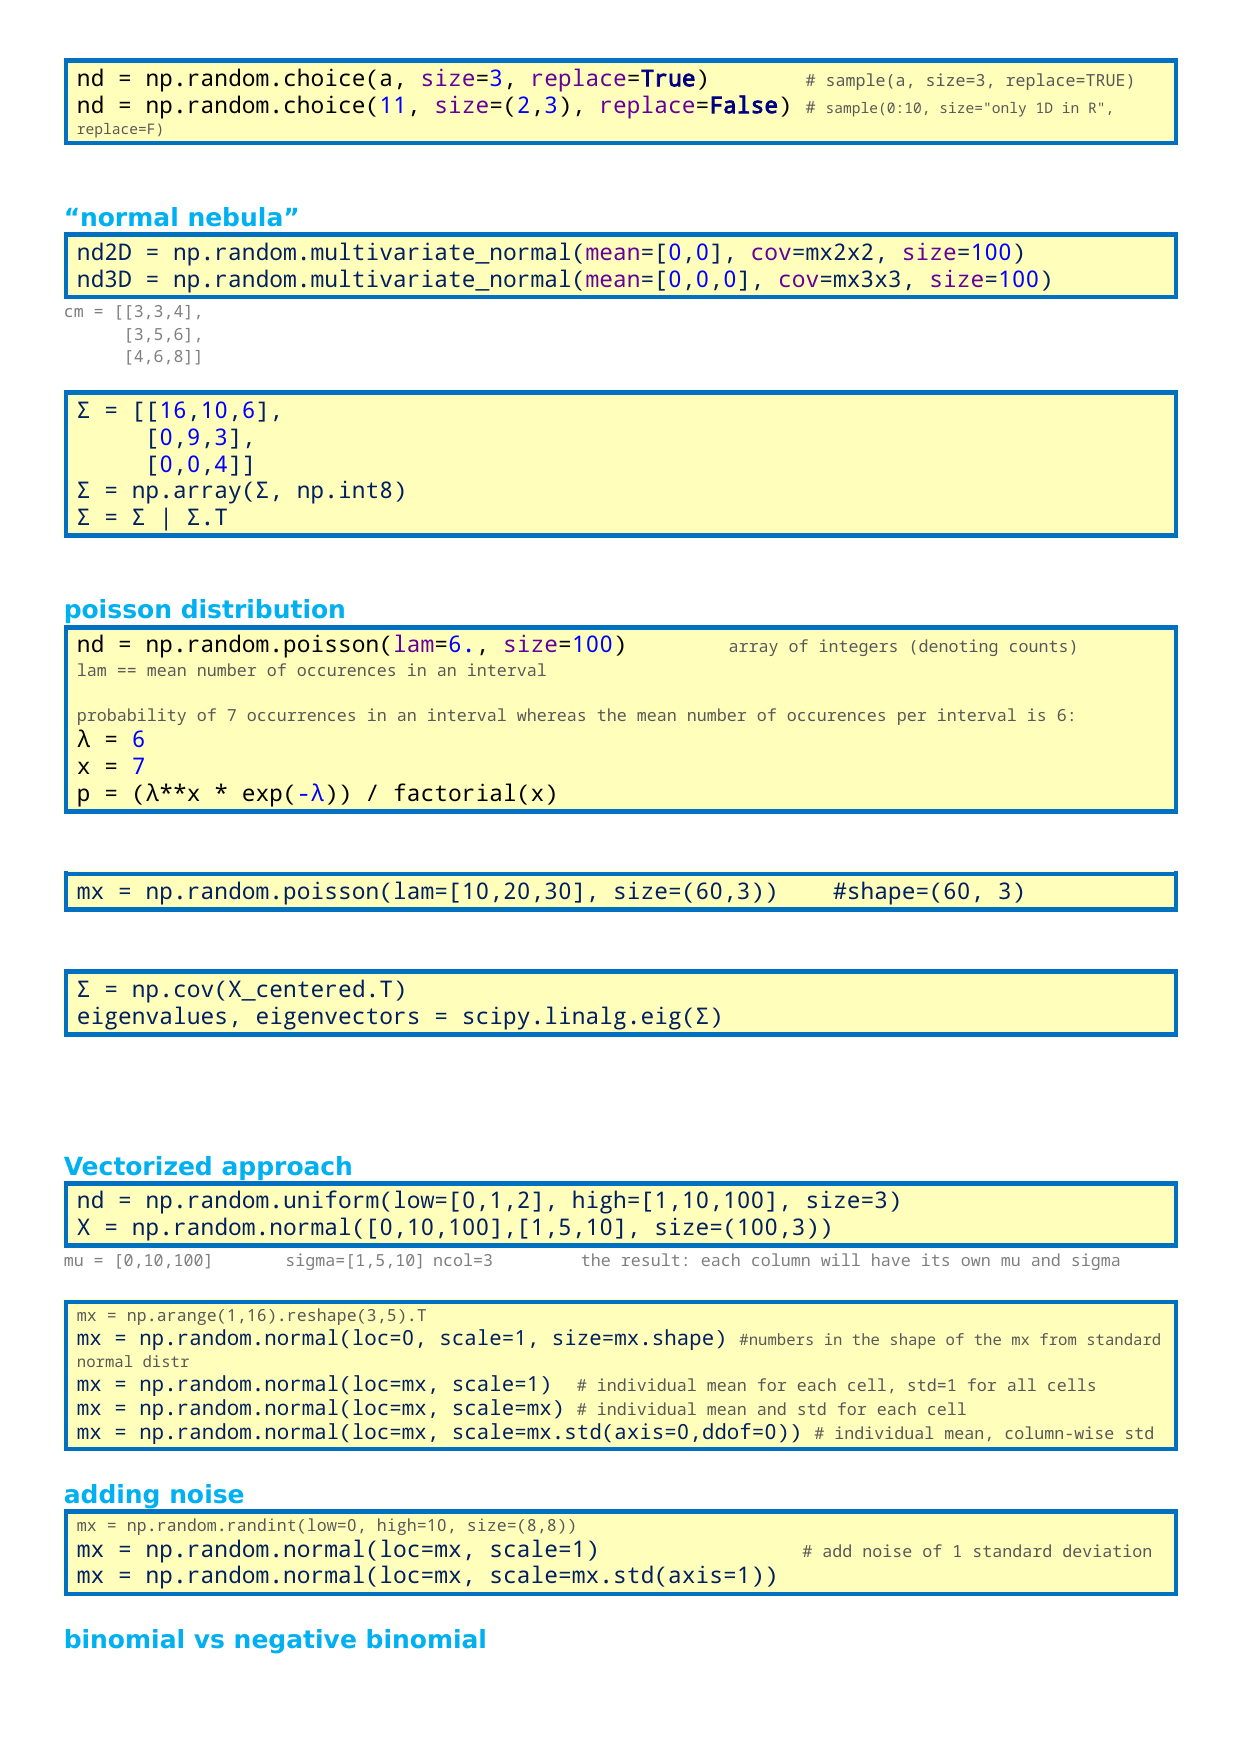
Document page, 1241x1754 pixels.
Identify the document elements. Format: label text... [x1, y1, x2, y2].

text mx = np.arange(1,16).reshape(3,5).T [68, 1304, 1174, 1319]
text cm = [[3,3,4], [63, 299, 1178, 322]
text Σ = [[16,10,6], [0,9,3], [0,0,4]] Σ = np.array(Σ, np.int8) Σ = Σ | Σ.T [68, 395, 1174, 533]
text mx = np.random.normal(loc=mx, scale=1) # add noise of 1 standard deviation [68, 1529, 1174, 1556]
text nd = np.random.uniform(low=[0,1,2], high=[1,10,100], size=3) [68, 1186, 1174, 1208]
text mx = np.random.poisson(lam=[10,20,30], size=(60,3)) #shape=(60, 3) [68, 876, 1174, 907]
text nd = np.random.choice(a, size=3, replace=True) # sample(a, size=3, replace=TRUE) nd = np.random.choice(11, size=(2,3), replace=False) # sample(0:10, size="only 1D in R", replace=F) [68, 63, 1174, 141]
title Vectorized approach [63, 1152, 1178, 1181]
text Σ = np.cov(X_centered.T) [68, 974, 1174, 996]
text mx = np.random.normal(loc=mx, scale=1) # individual mean for each cell, std=1 for all cells [68, 1365, 1174, 1389]
text X = np.random.normal([0,10,100],[1,5,10], size=(100,3)) [68, 1208, 1174, 1243]
text mu = [0,10,100] sigma=[1,5,10] ncol=3 the result: each column will have its own mu and sigma [63, 1248, 1178, 1271]
text nd2D = np.random.multivariate_normal(mean=[0,0], cov=mx2x2, size=100) nd3D = np.random.multivariate_normal(mean=[0,0,0], cov=mx3x3, size=100) [68, 237, 1174, 295]
text mx = np.random.normal(loc=mx, scale=mx) # individual mean and std for each cell [68, 1389, 1174, 1413]
text [4,6,8]] [63, 345, 1178, 367]
title adding noise [63, 1480, 1178, 1509]
text mx = np.random.normal(loc=mx, scale=mx.std(axis=1)) [68, 1556, 1174, 1592]
text [3,5,6], [63, 322, 1178, 345]
text mx = np.random.randint(low=0, high=10, size=(8,8)) [68, 1514, 1174, 1529]
title poisson distribution [63, 596, 1178, 625]
text mx = np.random.normal(loc=mx, scale=mx.std(axis=0,ddof=0)) # individual mean, column-wise std [68, 1413, 1174, 1447]
text nd = np.random.poisson(lam=6., size=100) array of integers (denoting counts) lam == mean number of occurences in an interval probability of 7 occurrences in an interval whereas the mean number of occurences per interval is 6: λ = 6 x = 7 p = (λ**x * exp(-λ)) / factorial(x) [68, 630, 1174, 809]
title binomial vs negative binomial [63, 1625, 1178, 1654]
text eigenvalues, eigenvectors = scipy.linalg.eig(Σ) [68, 996, 1174, 1032]
text mx = np.random.normal(loc=0, scale=1, size=mx.shape) #numbers in the shape of the mx from standard normal distr [68, 1319, 1174, 1365]
title “normal nebula” [63, 203, 1178, 232]
